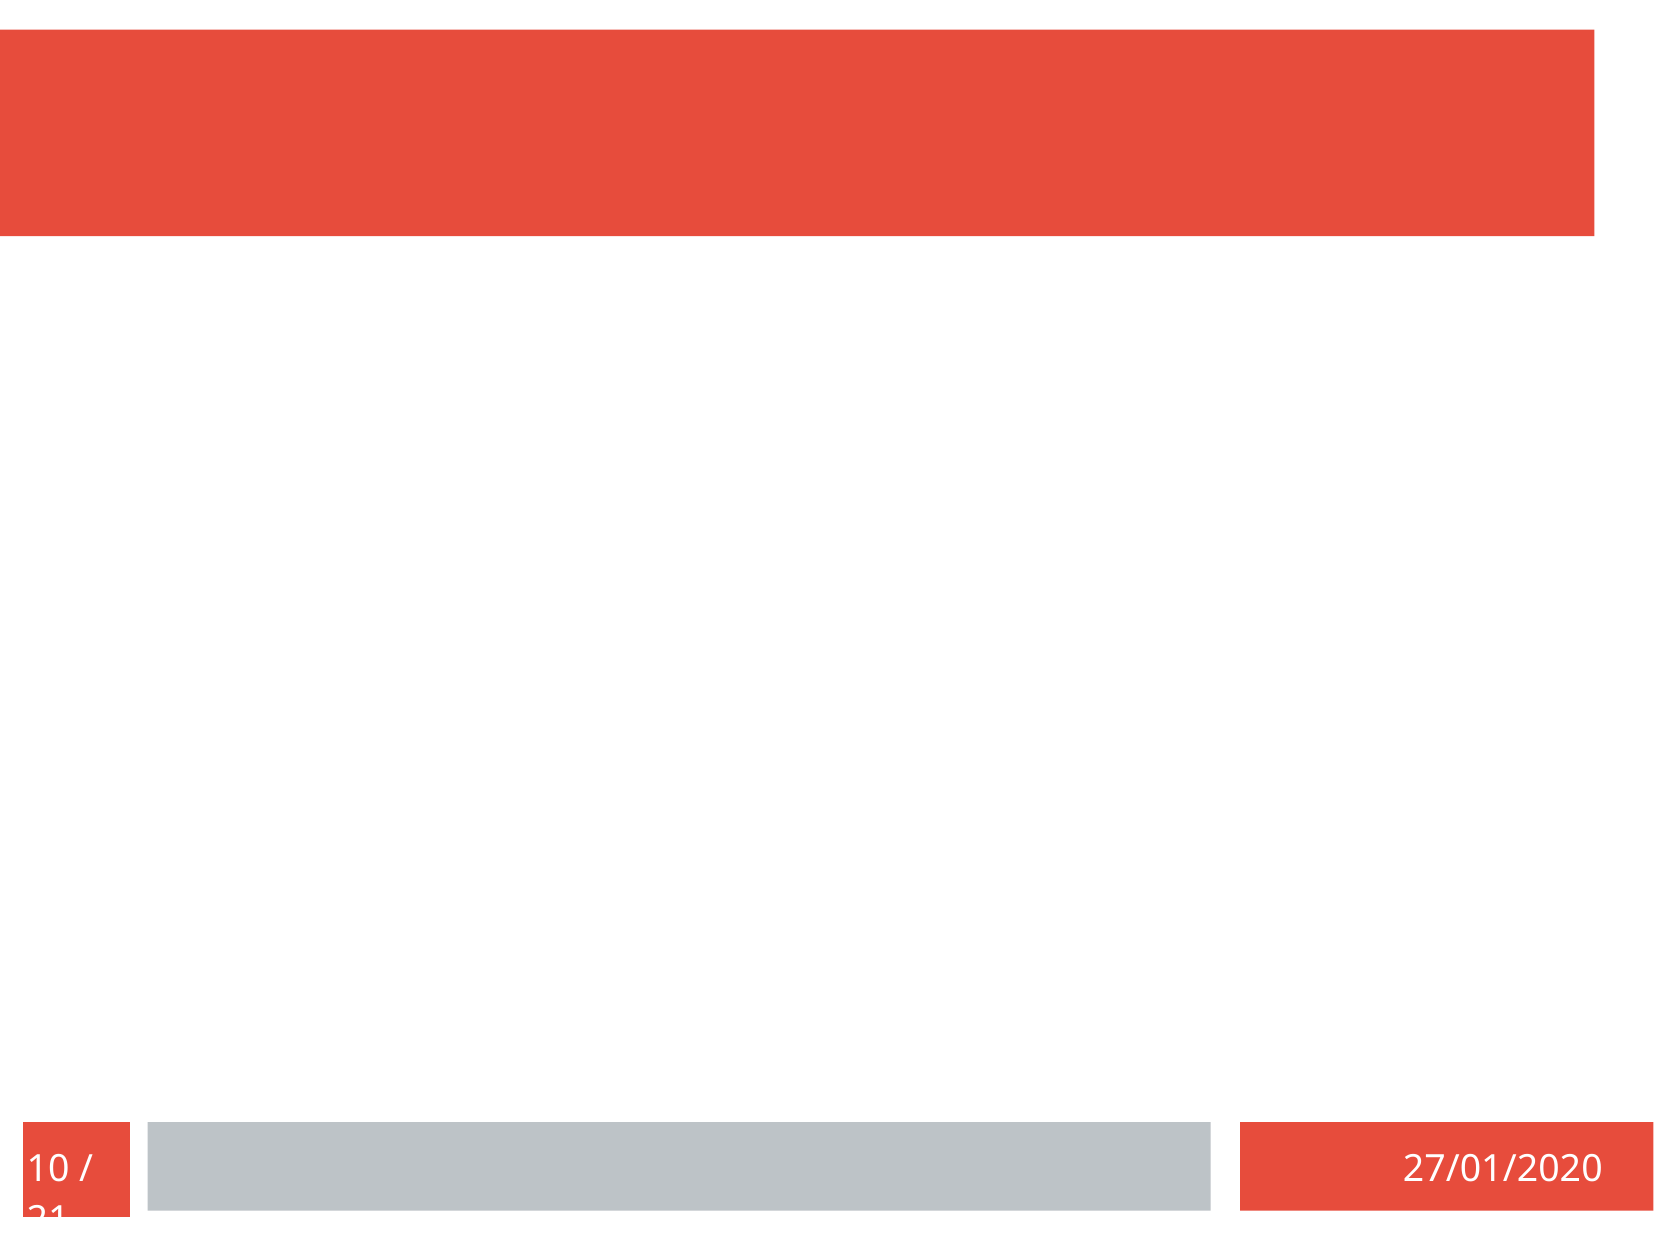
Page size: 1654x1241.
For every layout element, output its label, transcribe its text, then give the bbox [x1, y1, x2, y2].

text_box <numéro> / 21 [11, 1133, 154, 1241]
text_box 27/01/2020 [1388, 1133, 1634, 1196]
text_box [23, 1122, 130, 1133]
